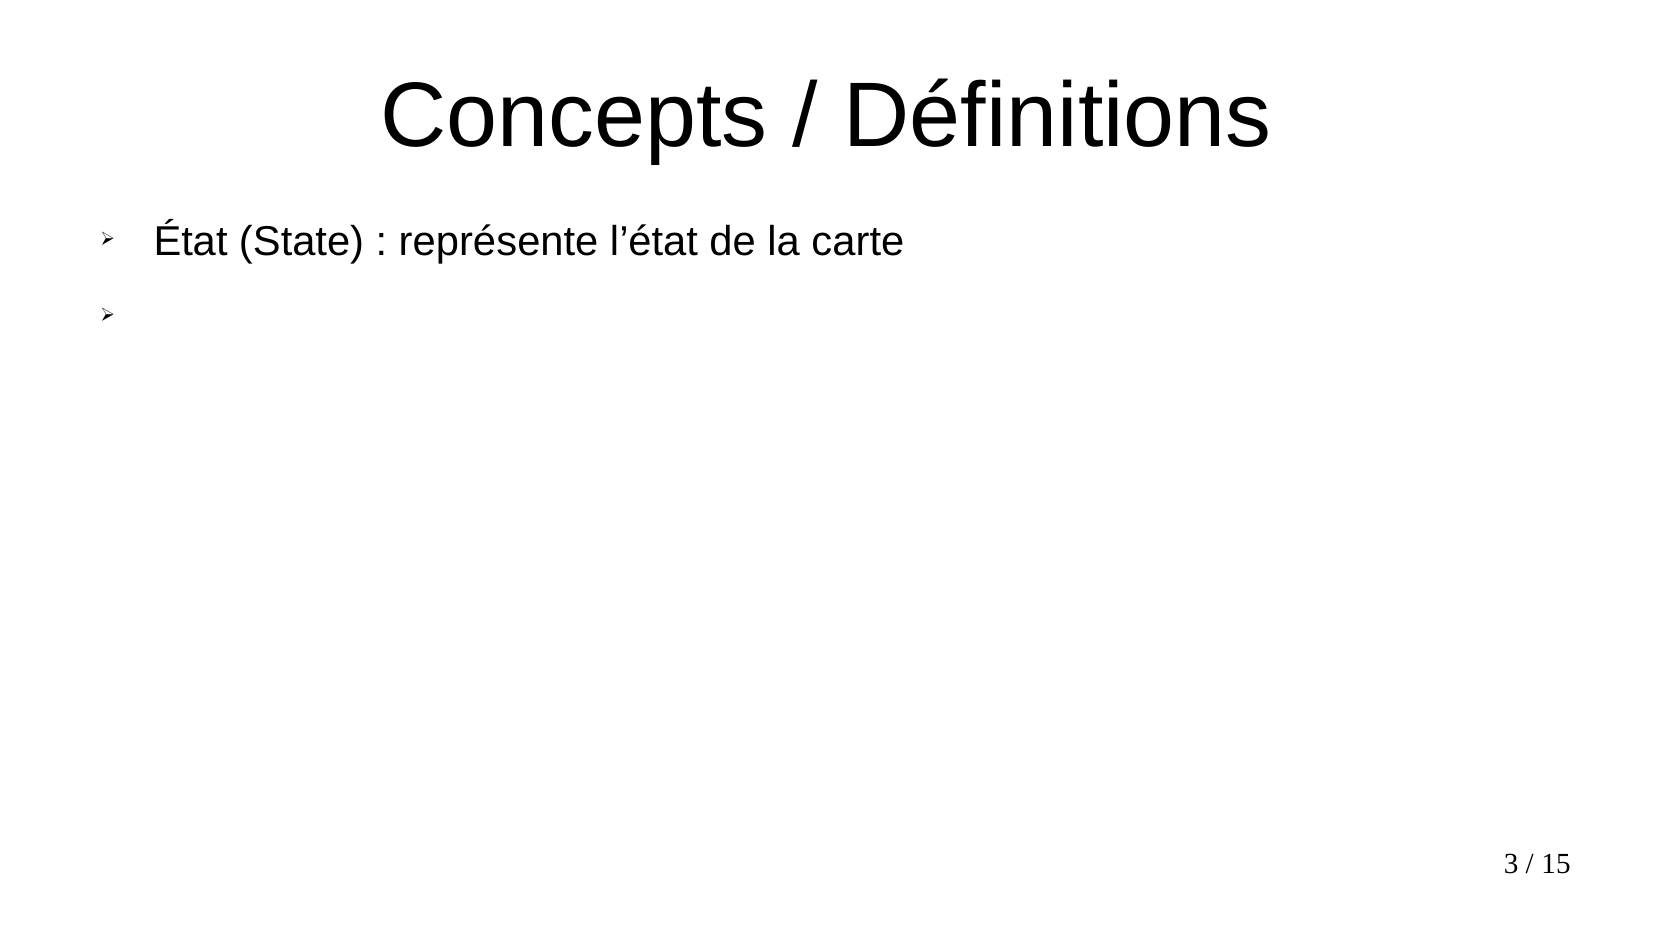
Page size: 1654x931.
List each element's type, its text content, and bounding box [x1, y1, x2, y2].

title Concepts / Définitions [82, 37, 1571, 193]
list État (State) : représente l’état de la carte [82, 217, 1571, 758]
